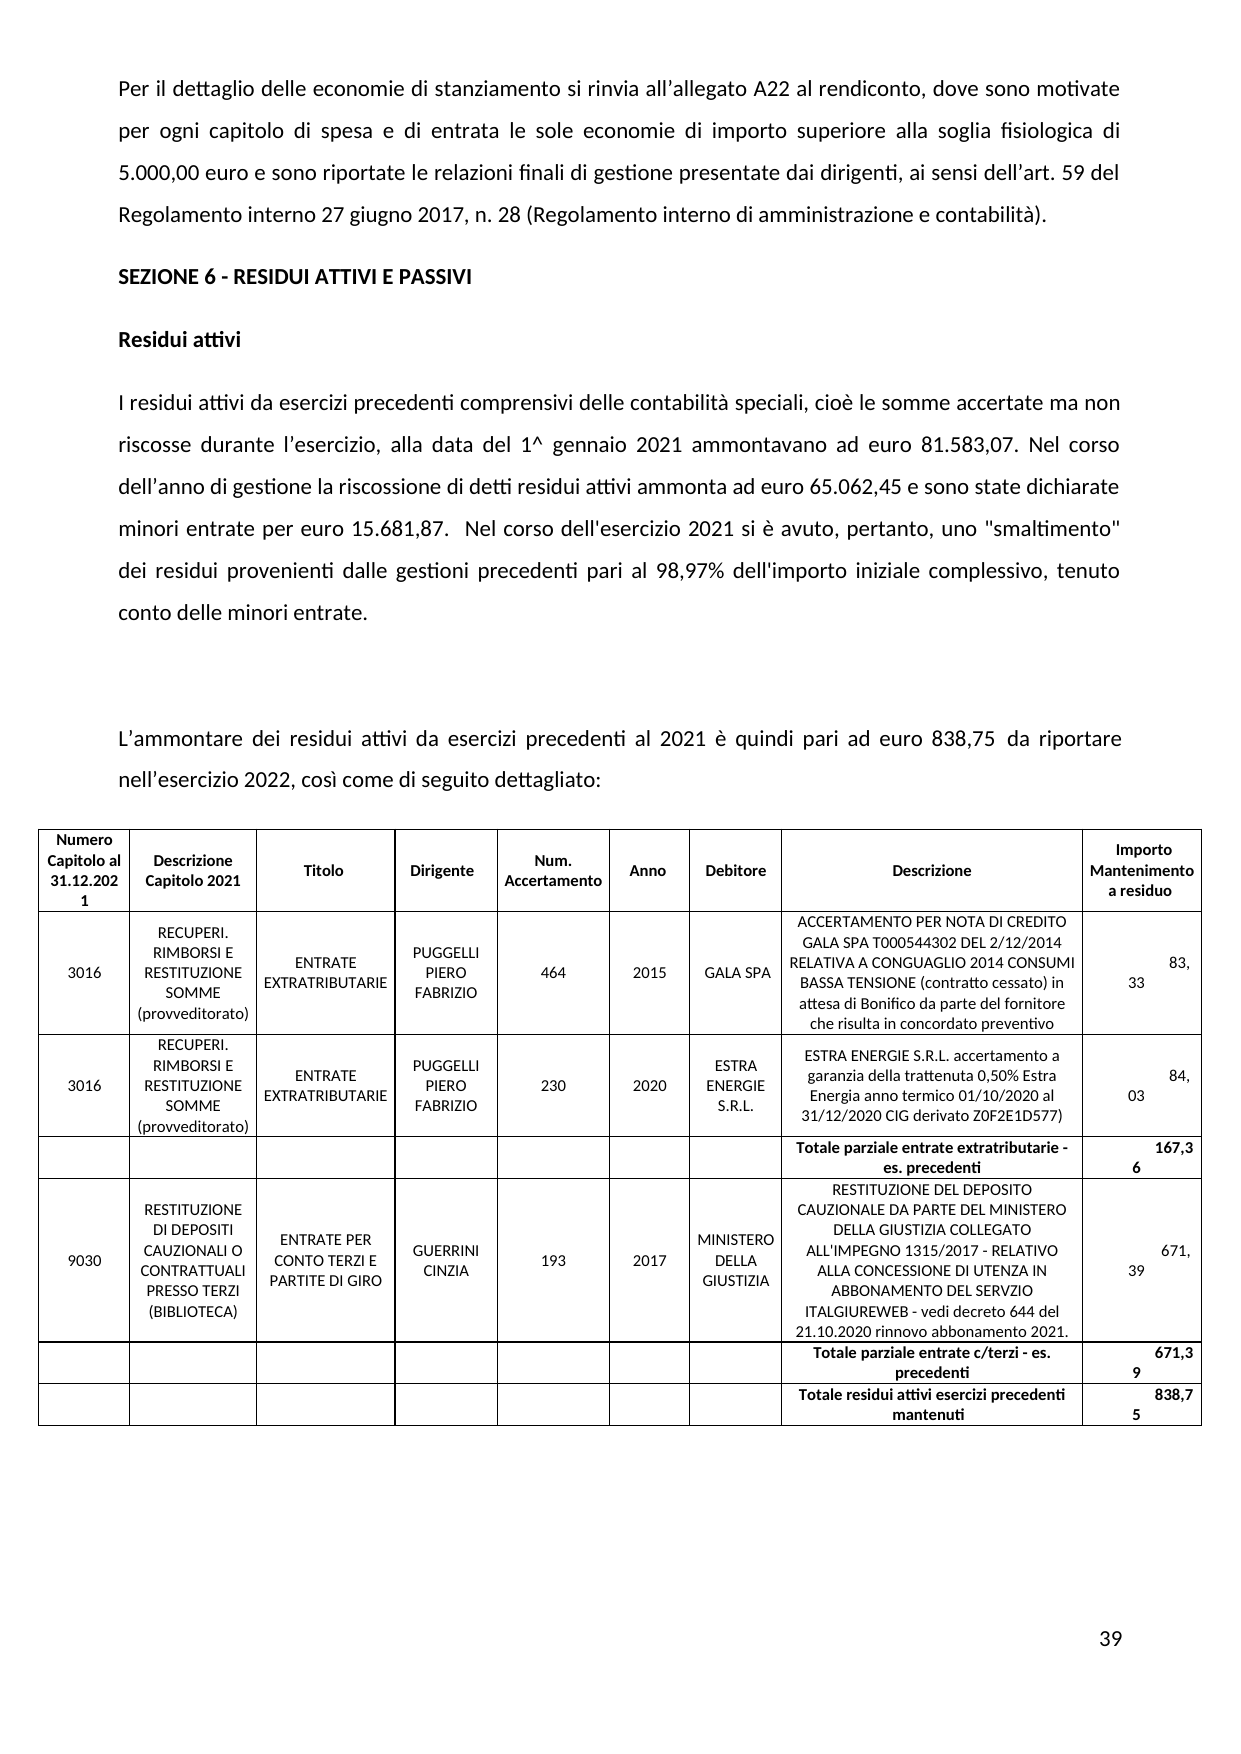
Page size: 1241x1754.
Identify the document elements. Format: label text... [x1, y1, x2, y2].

table_header Descrizione Capitolo 2021 [130, 830, 256, 911]
table_cell 671,39 [1083, 1179, 1201, 1341]
table_header Importo Mantenimento a residuo [1083, 830, 1201, 911]
table_cell [130, 1137, 256, 1178]
table_cell RESTITUZIONE DI DEPOSITI CAUZIONALI O CONTRATTUALI PRESSO TERZI (BIBLIOTECA) [130, 1179, 256, 1341]
table_cell 84,03 [1083, 1035, 1201, 1136]
table_cell PUGGELLI PIERO FABRIZIO [396, 1035, 497, 1136]
text SEZIONE 6 - RESIDUI ATTIVI E PASSIVI [118, 262, 1122, 291]
table_cell [257, 1137, 394, 1178]
table_cell [396, 1384, 497, 1425]
table_cell 83,33 [1083, 912, 1201, 1034]
table_header Num. Accertamento [498, 830, 609, 911]
table_cell Totale parziale entrate c/terzi - es. precedenti [782, 1343, 1082, 1383]
table_cell 2020 [610, 1035, 689, 1136]
table_cell [610, 1343, 689, 1383]
table_cell [610, 1137, 689, 1178]
table_cell [39, 1343, 129, 1383]
table_cell 671,39 [1083, 1343, 1201, 1383]
table_cell [690, 1137, 781, 1178]
table_cell ENTRATE EXTRATRIBUTARIE [257, 1035, 394, 1136]
table_cell ESTRA ENERGIE S.R.L. [690, 1035, 781, 1136]
table_cell Totale parziale entrate extratributarie - es. precedenti [782, 1137, 1082, 1178]
table_cell [396, 1137, 497, 1178]
table_cell [257, 1343, 394, 1383]
table_cell [257, 1384, 394, 1425]
table_cell 9030 [39, 1179, 129, 1341]
table_cell [690, 1384, 781, 1425]
text L’ammontare dei residui attivi da esercizi precedenti al 2021 è quindi pari ad euro 838,75 da riportare nell’esercizio 2022, così come di seguito dettagliato: [118, 724, 1122, 794]
table_cell PUGGELLI PIERO FABRIZIO [396, 912, 497, 1034]
table_cell 838,75 [1083, 1384, 1201, 1425]
table_header Descrizione [782, 830, 1082, 911]
table_cell 3016 [39, 1035, 129, 1136]
table_cell [498, 1343, 609, 1383]
table_cell [610, 1384, 689, 1425]
table_cell RECUPERI. RIMBORSI E RESTITUZIONE SOMME (provveditorato) [130, 1035, 256, 1136]
table_header Dirigente [396, 830, 497, 911]
text Residui attivi [118, 325, 1122, 353]
table_cell MINISTERO DELLA GIUSTIZIA [690, 1179, 781, 1341]
table_cell ESTRA ENERGIE S.R.L. accertamento a garanzia della trattenuta 0,50% Estra Energia anno termico 01/10/2020 al 31/12/2020 CIG derivato Z0F2E1D577) [782, 1035, 1082, 1136]
table_cell 230 [498, 1035, 609, 1136]
table_cell 2015 [610, 912, 689, 1034]
table_header Anno [610, 830, 689, 911]
table_cell [498, 1384, 609, 1425]
table_cell 464 [498, 912, 609, 1034]
table_cell 193 [498, 1179, 609, 1341]
table_cell [498, 1137, 609, 1178]
table_cell [690, 1343, 781, 1383]
text Per il dettaglio delle economie di stanziamento si rinvia all’allegato A22 al rendiconto, dove sono motivate per ogni capitolo di spesa e di entrata le sole economie di importo superiore alla soglia fisiologica di 5.000,00 euro e sono riportate le relazioni finali di gestione presentate dai dirigenti, ai sensi dell’art. 59 del Regolamento interno 27 giugno 2017, n. 28 (Regolamento interno di amministrazione e contabilità). [118, 74, 1122, 228]
table_cell RESTITUZIONE DEL DEPOSITO CAUZIONALE DA PARTE DEL MINISTERO DELLA GIUSTIZIA COLLEGATO ALL'IMPEGNO 1315/2017 - RELATIVO ALLA CONCESSIONE DI UTENZA IN ABBONAMENTO DEL SERVZIO ITALGIUREWEB - vedi decreto 644 del 21.10.2020 rinnovo abbonamento 2021. [782, 1179, 1082, 1341]
table_cell 2017 [610, 1179, 689, 1341]
table_cell ENTRATE EXTRATRIBUTARIE [257, 912, 394, 1034]
table_cell ENTRATE PER CONTO TERZI E PARTITE DI GIRO [257, 1179, 394, 1341]
table_cell GALA SPA [690, 912, 781, 1034]
table_cell [39, 1137, 129, 1178]
table_header Titolo [257, 830, 394, 911]
table_cell ACCERTAMENTO PER NOTA DI CREDITO GALA SPA T000544302 DEL 2/12/2014 RELATIVA A CONGUAGLIO 2014 CONSUMI BASSA TENSIONE (contratto cessato) in attesa di Bonifico da parte del fornitore che risulta in concordato preventivo [782, 912, 1082, 1034]
table_cell [396, 1343, 497, 1383]
table_cell 3016 [39, 912, 129, 1034]
table_cell [39, 1384, 129, 1425]
table_cell [130, 1384, 256, 1425]
table_cell Totale residui attivi esercizi precedenti mantenuti [782, 1384, 1082, 1425]
table_cell GUERRINI CINZIA [396, 1179, 497, 1341]
text I residui attivi da esercizi precedenti comprensivi delle contabilità speciali, cioè le somme accertate ma non riscosse durante l’esercizio, alla data del 1^ gennaio 2021 ammontavano ad euro 81.583,07. Nel corso dell’anno di gestione la riscossione di detti residui attivi ammonta ad euro 65.062,45 e sono state dichiarate minori entrate per euro 15.681,87. Nel corso dell'esercizio 2021 si è avuto, pertanto, uno "smaltimento" dei residui provenienti dalle gestioni precedenti pari al 98,97% dell'importo iniziale complessivo, tenuto conto delle minori entrate. [118, 388, 1122, 626]
table_header Debitore [690, 830, 781, 911]
table_cell 167,36 [1083, 1137, 1201, 1178]
table_header Numero Capitolo al 31.12.2021 [39, 830, 129, 911]
table_cell [130, 1343, 256, 1383]
table_cell RECUPERI. RIMBORSI E RESTITUZIONE SOMME (provveditorato) [130, 912, 256, 1034]
